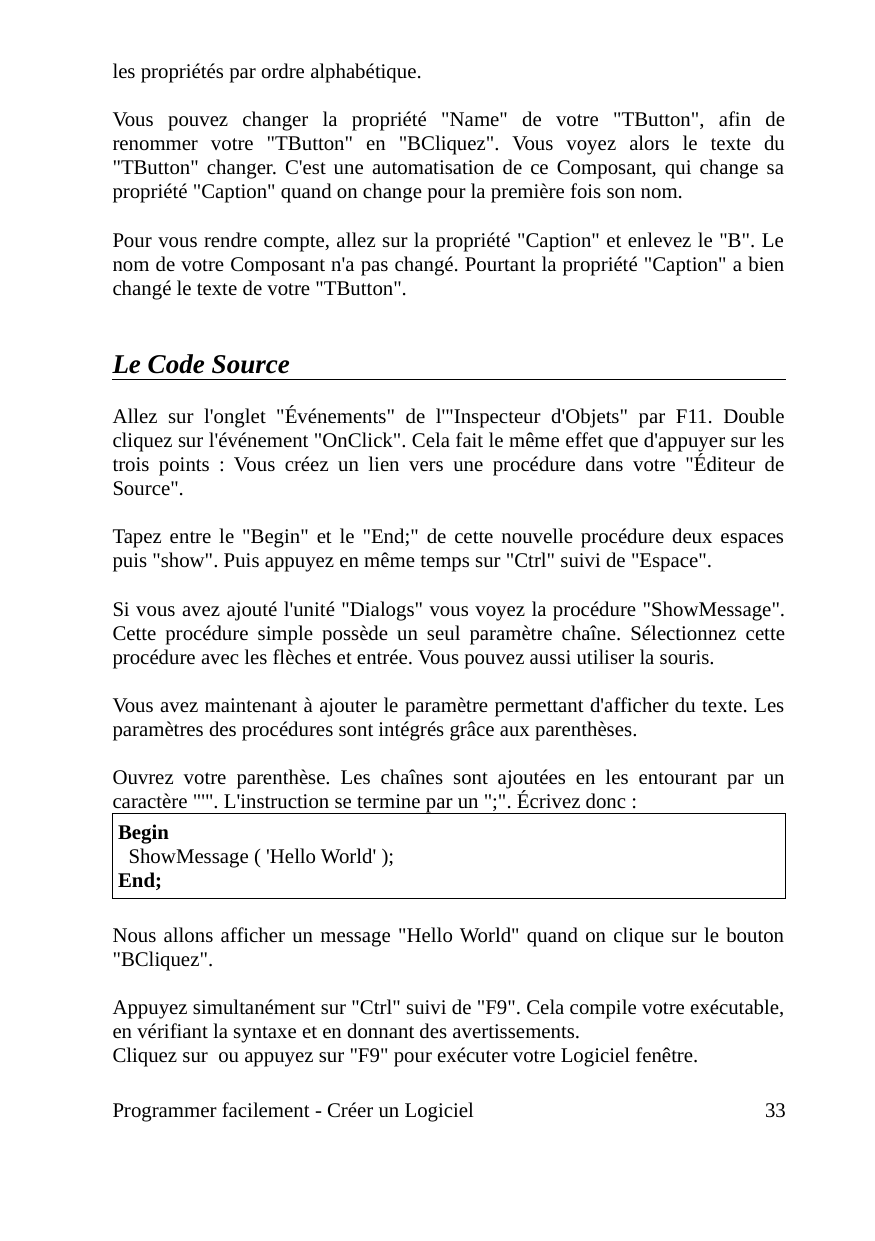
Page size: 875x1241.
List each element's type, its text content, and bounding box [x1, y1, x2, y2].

text Pour vous rendre compte, allez sur la propriété "Caption" et enlevez le "B". Le nom de votre Composant n'a pas changé. Pourtant la propriété "Caption" a bien changé le texte de votre "TButton". [112, 227, 786, 300]
text Nous allons afficher un message "Hello World" quand on clique sur le bouton "BCliquez". [112, 923, 786, 971]
text les propriétés par ordre alphabétique. [112, 59, 786, 83]
text Vous pouvez changer la propriété "Name" de votre "TButton", afin de renommer votre "TButton" en "BCliquez". Vous voyez alors le texte du "TButton" changer. C'est une automatisation de ce Composant, qui change sa propriété "Caption" quand on change pour la première fois son nom. [112, 107, 786, 203]
text Allez sur l'onglet "Événements" de l'"Inspecteur d'Objets" par F11. Double cliquez sur l'événement "OnClick". Cela fait le même effet que d'appuyer sur les trois points : Vous créez un lien vers une procédure dans votre "Éditeur de Source". [112, 404, 786, 500]
table_header Begin ShowMessage ( 'Hello World' ); End; [113, 814, 785, 898]
text Si vous avez ajouté l'unité "Dialogs" vous voyez la procédure "ShowMessage". Cette procédure simple possède un seul paramètre chaîne. Sélectionnez cette procédure avec les flèches et entrée. Vous pouvez aussi utiliser la souris. [112, 597, 786, 669]
text Ouvrez votre parenthèse. Les chaînes sont ajoutées en les entourant par un caractère "'". L'instruction se termine par un ";". Écrivez donc : [112, 765, 786, 813]
text Cliquez sur ou appuyez sur "F9" pour exécuter votre Logiciel fenêtre. [112, 1043, 786, 1067]
subtitle Le Code Source [112, 348, 786, 379]
text Appuyez simultanément sur "Ctrl" suivi de "F9". Cela compile votre exécutable, en vérifiant la syntaxe et en donnant des avertissements. [112, 995, 786, 1043]
text Tapez entre le "Begin" et le "End;" de cette nouvelle procédure deux espaces puis "show". Puis appuyez en même temps sur "Ctrl" suivi de "Espace". [112, 524, 786, 572]
text Vous avez maintenant à ajouter le paramètre permettant d'afficher du texte. Les paramètres des procédures sont intégrés grâce aux parenthèses. [112, 693, 786, 741]
